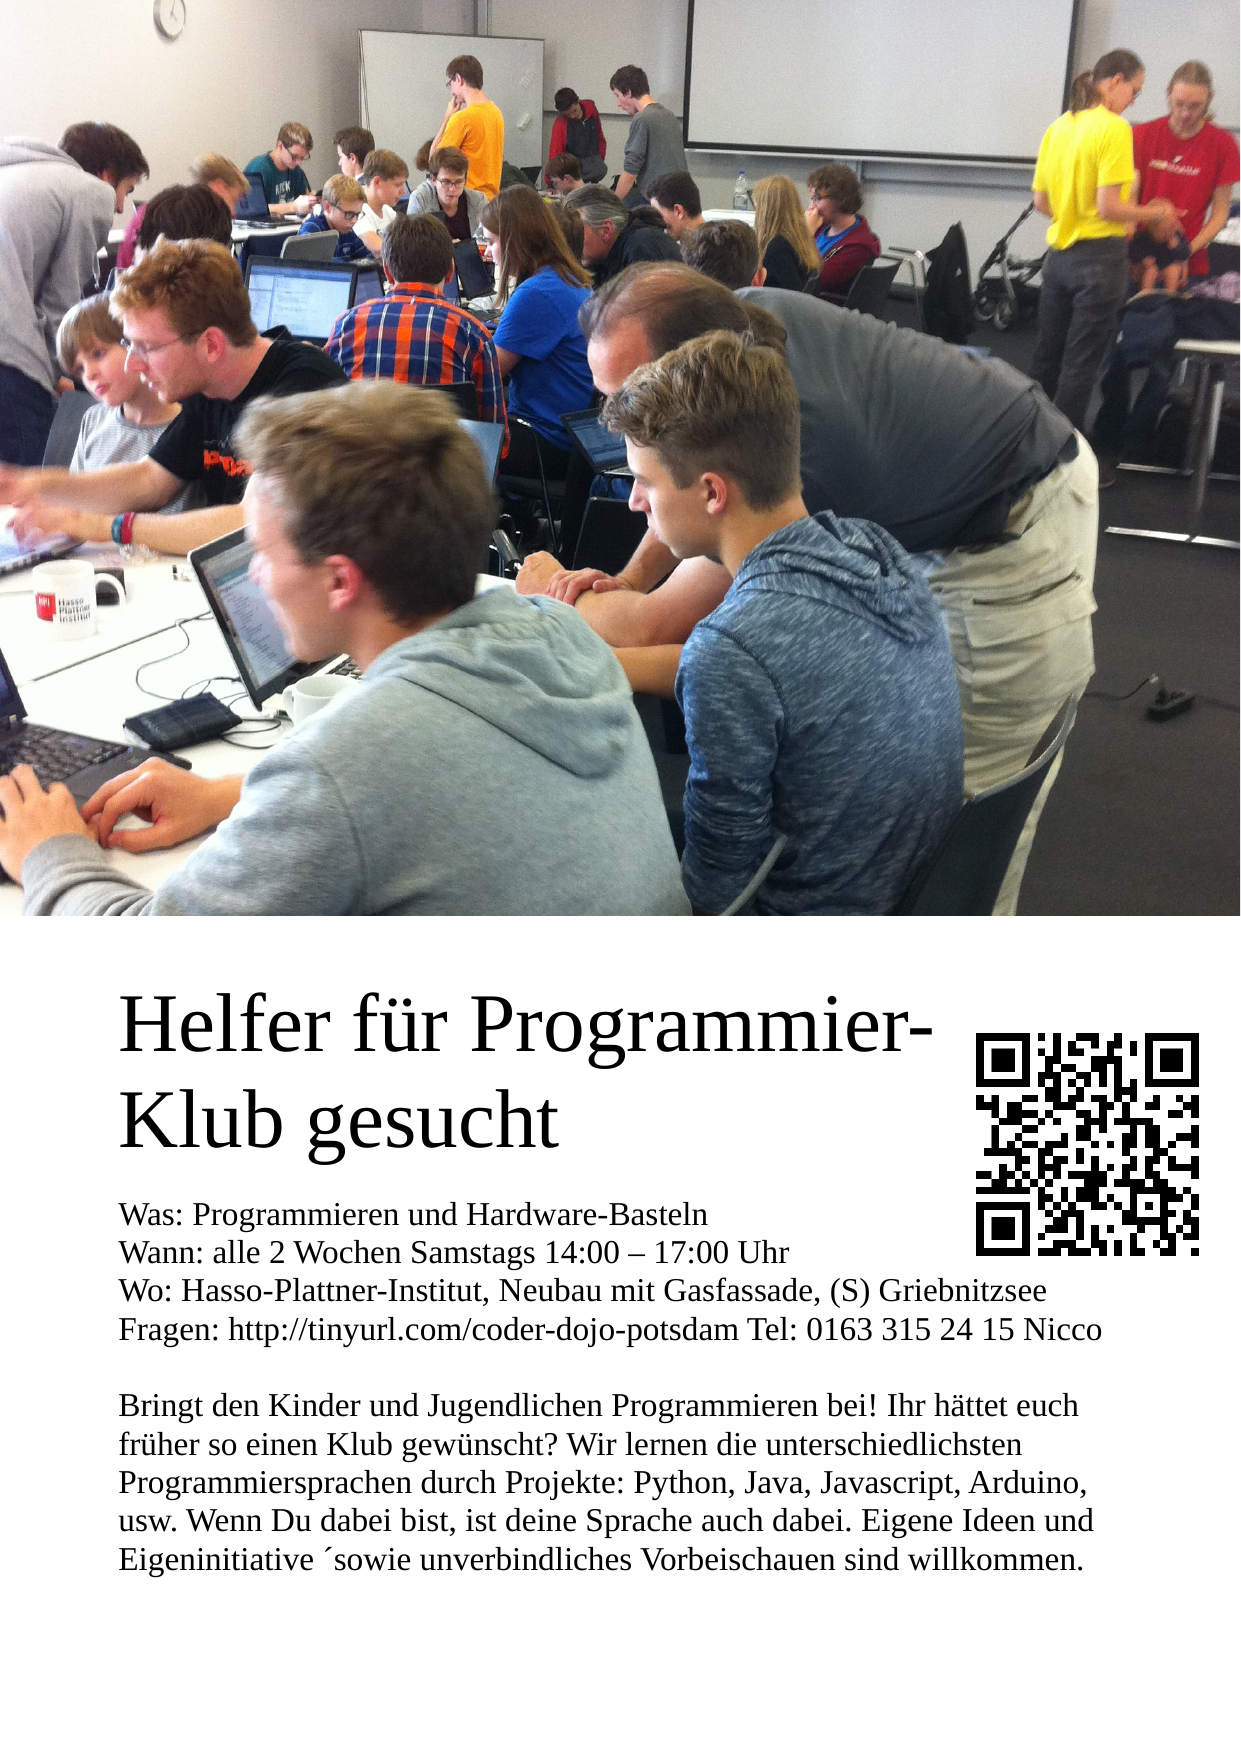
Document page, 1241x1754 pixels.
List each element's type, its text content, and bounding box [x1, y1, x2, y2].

text Fragen: http://tinyurl.com/coder-dojo-potsdam Tel: 0163 315 24 15 Nicco [118, 1309, 1122, 1347]
picture [968, 1025, 1206, 1263]
text Helfer für Programmier- [118, 973, 1122, 1069]
text Bringt den Kinder und Jugendlichen Programmieren bei! Ihr hättet euch früher so einen Klub gewünscht? Wir lernen die unterschiedlichsten Programmiersprachen durch Projekte: Python, Java, Javascript, Arduino, usw. Wenn Du dabei bist, ist deine Sprache auch dabei. Eigene Ideen und Eigeninitiative ´sowie unverbindliches Vorbeischauen sind willkommen. [118, 1386, 1122, 1577]
text Klub gesucht [118, 1069, 968, 1165]
text Was: Programmieren und Hardware-Basteln [118, 1194, 968, 1232]
picture [0, 0, 1241, 916]
text Wo: Hasso-Plattner-Institut, Neubau mit Gasfassade, (S) Griebnitzsee [118, 1271, 1122, 1309]
text Wann: alle 2 Wochen Samstags 14:00 – 17:00 Uhr [118, 1232, 1122, 1271]
